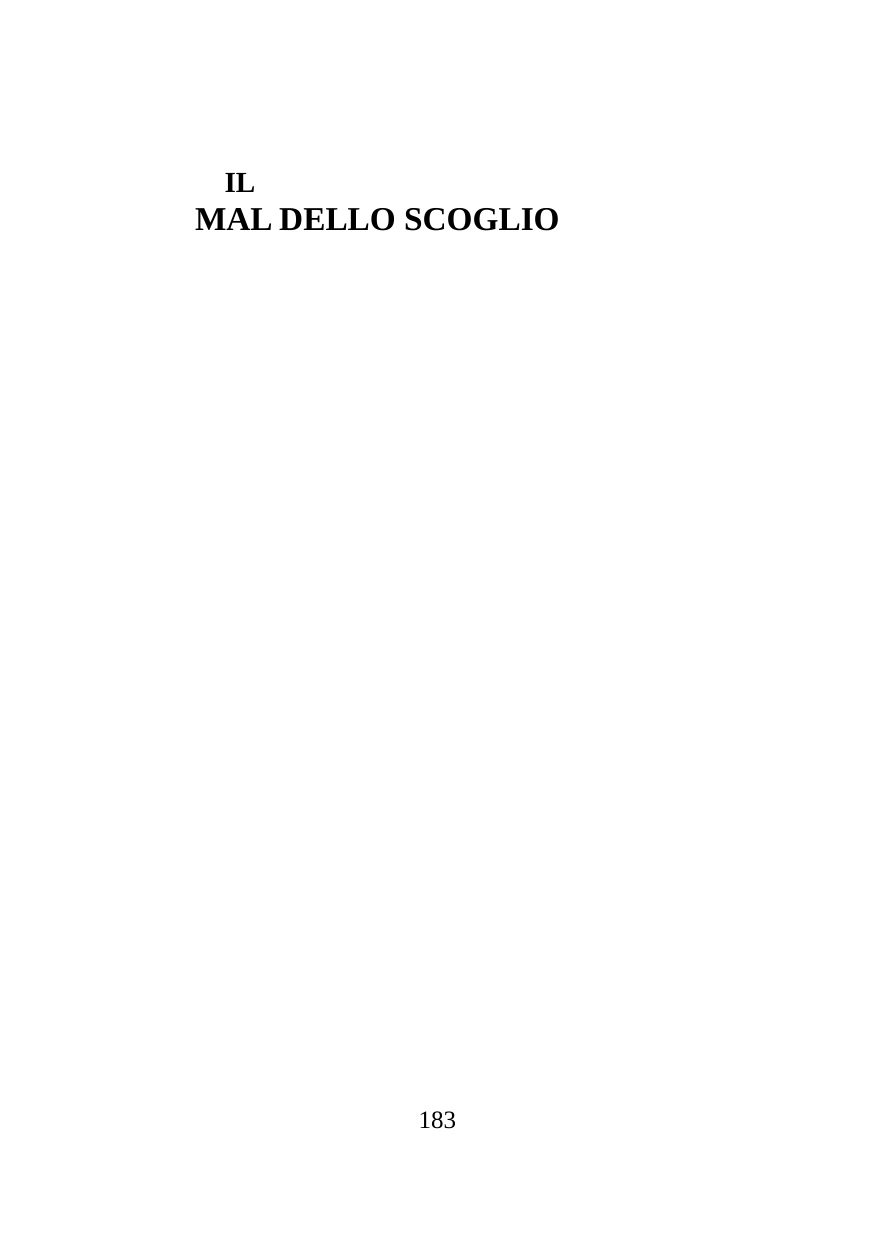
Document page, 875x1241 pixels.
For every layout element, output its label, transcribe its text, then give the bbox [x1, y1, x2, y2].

subtitle IL MAL DELLO SCOGLIO [195, 165, 768, 237]
